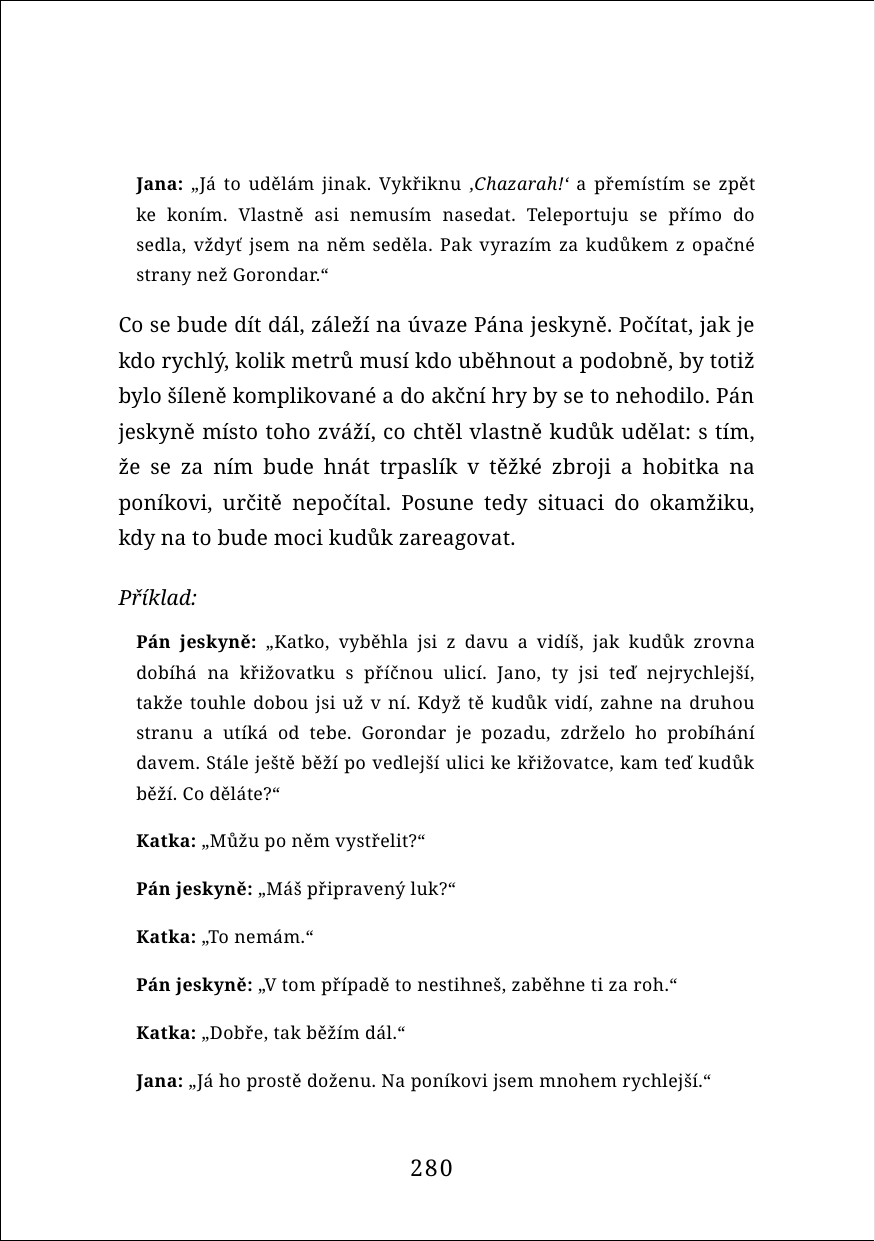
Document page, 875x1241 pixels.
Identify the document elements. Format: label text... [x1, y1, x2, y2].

text Pán jeskyně: „Katko, vyběhla jsi z davu a vidíš, jak kudůk zrovna dobíhá na křižovatku s příčnou ulicí. Jano, ty jsi teď nejrychlejší, takže touhle dobou jsi už v ní. Když tě kudůk vidí, zahne na druhou stranu a utíká od tebe. Gorondar je pozadu, zdrželo ho probíhání davem. Stále ještě běží po vedlejší ulici ke křižovatce, kam teď kudůk běží. Co děláte?“ [136, 630, 756, 805]
text Katka: „To nemám.“ [136, 925, 756, 949]
text Jana: „Já to udělám jinak. Vykřiknu ‚Chazarah!‘ a přemístím se zpět ke koním. Vlastně asi nemusím nasedat. Teleportuju se přímo do sedla, vždyť jsem na něm seděla. Pak vyrazím za kudůkem z opačné strany než Gorondar.“ [136, 172, 756, 287]
text Pán jeskyně: „Máš připravený luk?“ [136, 877, 756, 901]
text Katka: „Můžu po něm vystřelit?“ [136, 829, 756, 853]
text Pán jeskyně: „V tom případě to nestihneš, zaběhne ti za roh.“ [136, 973, 756, 997]
text Katka: „Dobře, tak běžím dál.“ [136, 1021, 756, 1045]
text Co se bude dít dál, záleží na úvaze Pána jeskyně. Počítat, jak je kdo rychlý, kolik metrů musí kdo uběhnout a podobně, by totiž bylo šíleně komplikované a do akční hry by se to nehodilo. Pán jeskyně místo toho zváží, co chtěl vlastně kudůk udělat: s tím, že se za ním bude hnát trpaslík v těžké zbroji a hobitka na poníkovi, určitě nepočítal. Posune tedy situaci do okamžiku, kdy na to bude moci kudůk zareagovat. [118, 310, 756, 552]
text Jana: „Já ho prostě doženu. Na poníkovi jsem mnohem rychlejší.“ [136, 1068, 756, 1093]
text Příklad: [118, 583, 756, 611]
